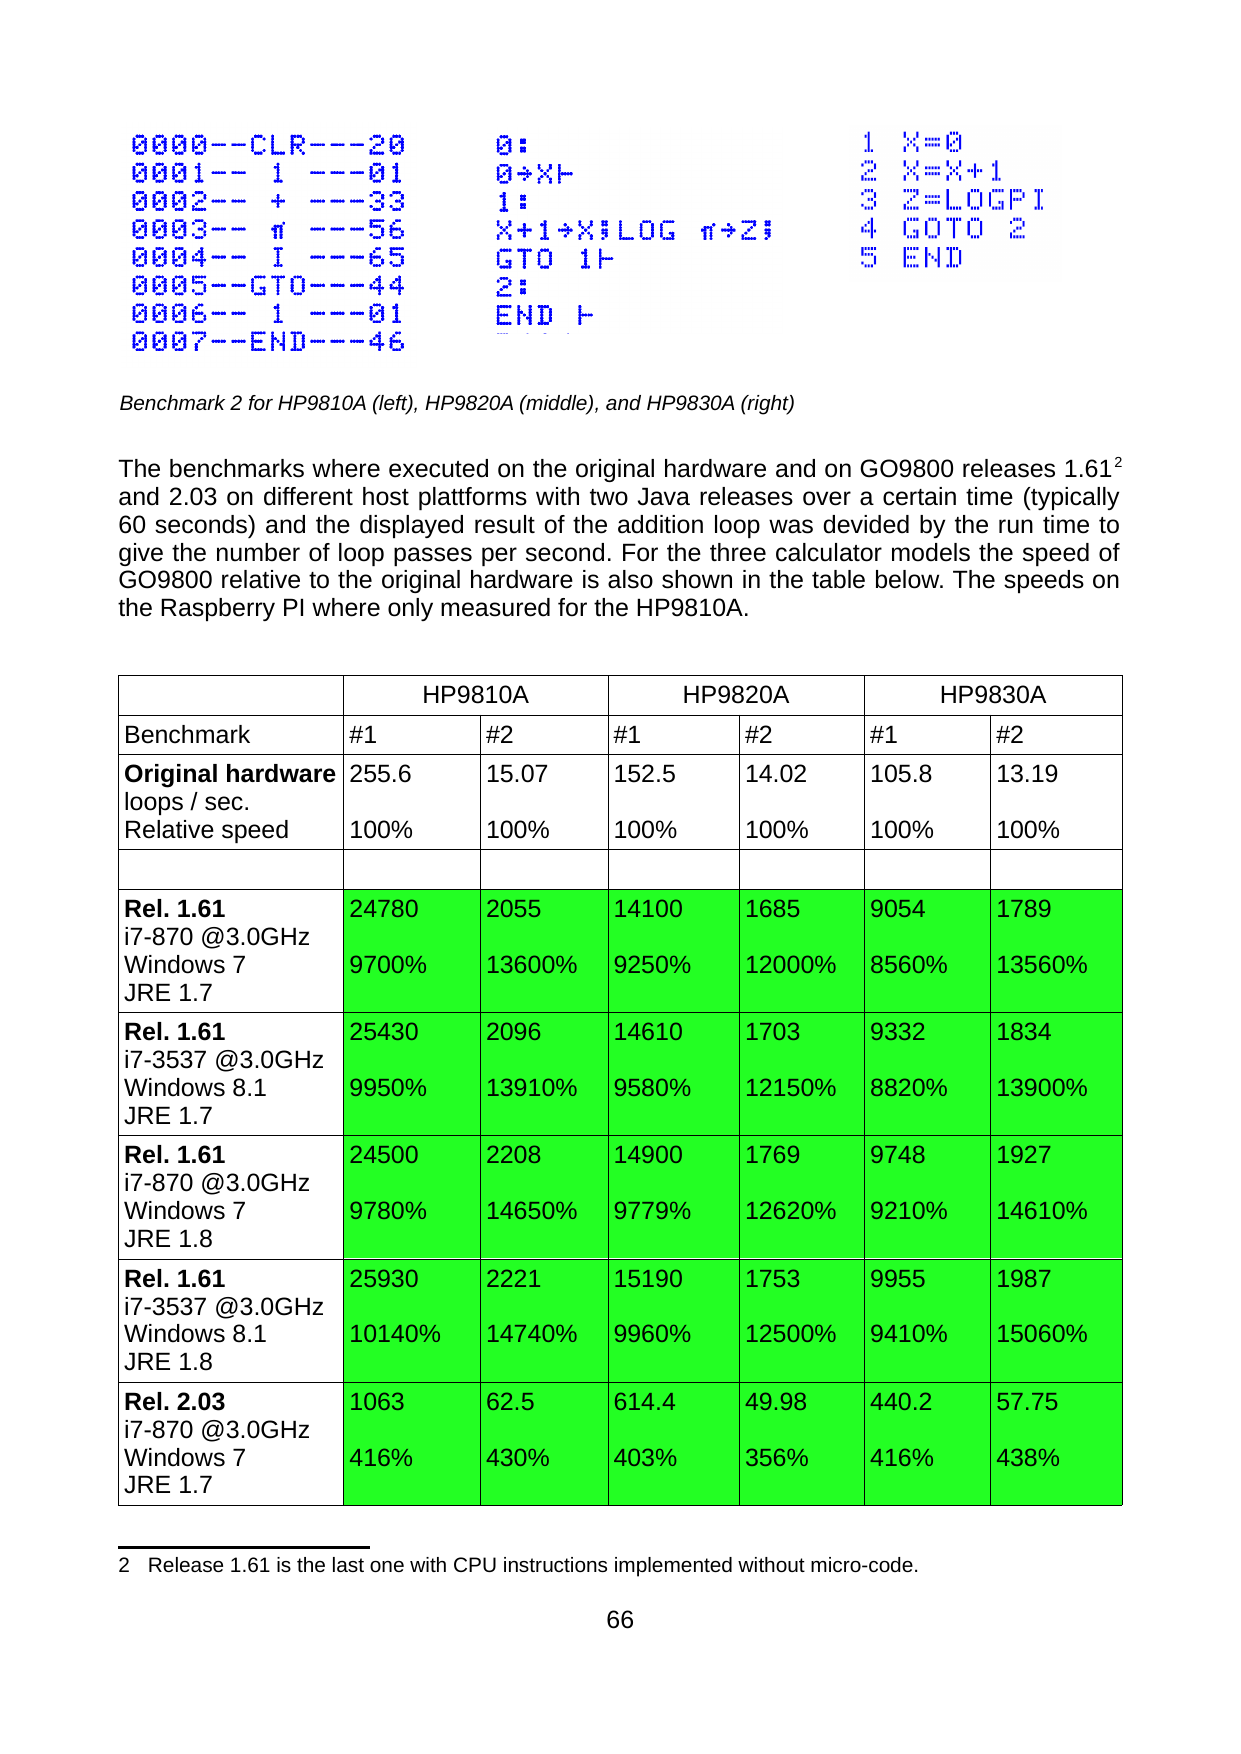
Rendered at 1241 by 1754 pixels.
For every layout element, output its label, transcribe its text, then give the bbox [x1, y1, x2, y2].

table_cell 1753 12500% [740, 1260, 864, 1382]
table_cell #2 [991, 716, 1122, 754]
picture [487, 127, 783, 334]
table_cell Rel. 1.61 i7-870 @3.0GHz Windows 7 JRE 1.7 [119, 890, 343, 1012]
table_cell 2096 13910% [481, 1013, 608, 1135]
table_cell [344, 850, 480, 889]
table_cell 14.02 100% [740, 755, 864, 849]
table_cell 24780 9700% [344, 890, 480, 1012]
table_cell 25430 9950% [344, 1013, 480, 1135]
table_cell 1063 416% [344, 1383, 480, 1505]
text Benchmark 2 for HP9810A (left), HP9820A (middle), and HP9830A (right) [119, 388, 1063, 414]
table_cell [119, 850, 343, 889]
table_cell #2 [740, 716, 864, 754]
table_cell 255.6 100% [344, 755, 480, 849]
table_cell 9748 9210% [865, 1136, 990, 1258]
table_cell 15190 9960% [609, 1260, 739, 1382]
table_cell Rel. 2.03 i7-870 @3.0GHz Windows 7 JRE 1.7 [119, 1383, 343, 1505]
table_cell 2208 14650% [481, 1136, 608, 1258]
table_cell 9955 9410% [865, 1260, 990, 1382]
picture [121, 122, 417, 368]
table_cell #1 [609, 716, 739, 754]
table_cell [609, 850, 739, 889]
table_header HP9810A [344, 676, 608, 714]
table_cell 105.8 100% [865, 755, 990, 849]
table_header HP9830A [865, 676, 1122, 714]
table_cell Benchmark [119, 716, 343, 754]
table_cell 1834 13900% [991, 1013, 1122, 1135]
table_cell #1 [344, 716, 480, 754]
table_cell 14900 9779% [609, 1136, 739, 1258]
table_cell 1769 12620% [740, 1136, 864, 1258]
table_cell 1789 13560% [991, 890, 1122, 1012]
table_cell 2055 13600% [481, 890, 608, 1012]
table_cell 14100 9250% [609, 890, 739, 1012]
table_cell Rel. 1.61 i7-3537 @3.0GHz Windows 8.1 JRE 1.7 [119, 1013, 343, 1135]
picture [849, 125, 1062, 282]
text Release 1.61 is the last one with CPU instructions implemented without micro-code. [118, 1553, 1122, 1577]
table_header HP9820A [609, 676, 864, 714]
text The benchmarks where executed on the original hardware and on GO9800 releases 1.61 and 2.03 on different host plattforms with two Java releases over a certain time (typically 60 seconds) and the displayed result of the addition loop was devided by the run time to give the number of loop passes per second. For the three calculator models the speed of GO9800 relative to the original hardware is also shown in the table below. The speeds on the Raspberry PI where only measured for the HP9810A. [118, 455, 1122, 622]
table_cell 24500 9780% [344, 1136, 480, 1258]
table_cell 15.07 100% [481, 755, 608, 849]
table_cell [865, 850, 990, 889]
table_cell 62.5 430% [481, 1383, 608, 1505]
table_cell 2221 14740% [481, 1260, 608, 1382]
table_cell Rel. 1.61 i7-3537 @3.0GHz Windows 8.1 JRE 1.8 [119, 1260, 343, 1382]
table_cell 1987 15060% [991, 1260, 1122, 1382]
table_cell Rel. 1.61 i7-870 @3.0GHz Windows 7 JRE 1.8 [119, 1136, 343, 1258]
table_cell 49.98 356% [740, 1383, 864, 1505]
table_cell 440.2 416% [865, 1383, 990, 1505]
table_cell [481, 850, 608, 889]
table_cell 14610 9580% [609, 1013, 739, 1135]
table_cell 9332 8820% [865, 1013, 990, 1135]
table_cell 57.75 438% [991, 1383, 1122, 1505]
table_cell [991, 850, 1122, 889]
table_cell 9054 8560% [865, 890, 990, 1012]
table_cell [740, 850, 864, 889]
table_cell 25930 10140% [344, 1260, 480, 1382]
table_cell #2 [481, 716, 608, 754]
table_cell #1 [865, 716, 990, 754]
table_cell 152.5 100% [609, 755, 739, 849]
table_cell 614.4 403% [609, 1383, 739, 1505]
table_header [119, 676, 343, 714]
table_cell 13.19 100% [991, 755, 1122, 849]
table_cell 1703 12150% [740, 1013, 864, 1135]
table_cell 1927 14610% [991, 1136, 1122, 1258]
table_cell Original hardware loops / sec. Relative speed [119, 755, 343, 849]
table_cell 1685 12000% [740, 890, 864, 1012]
